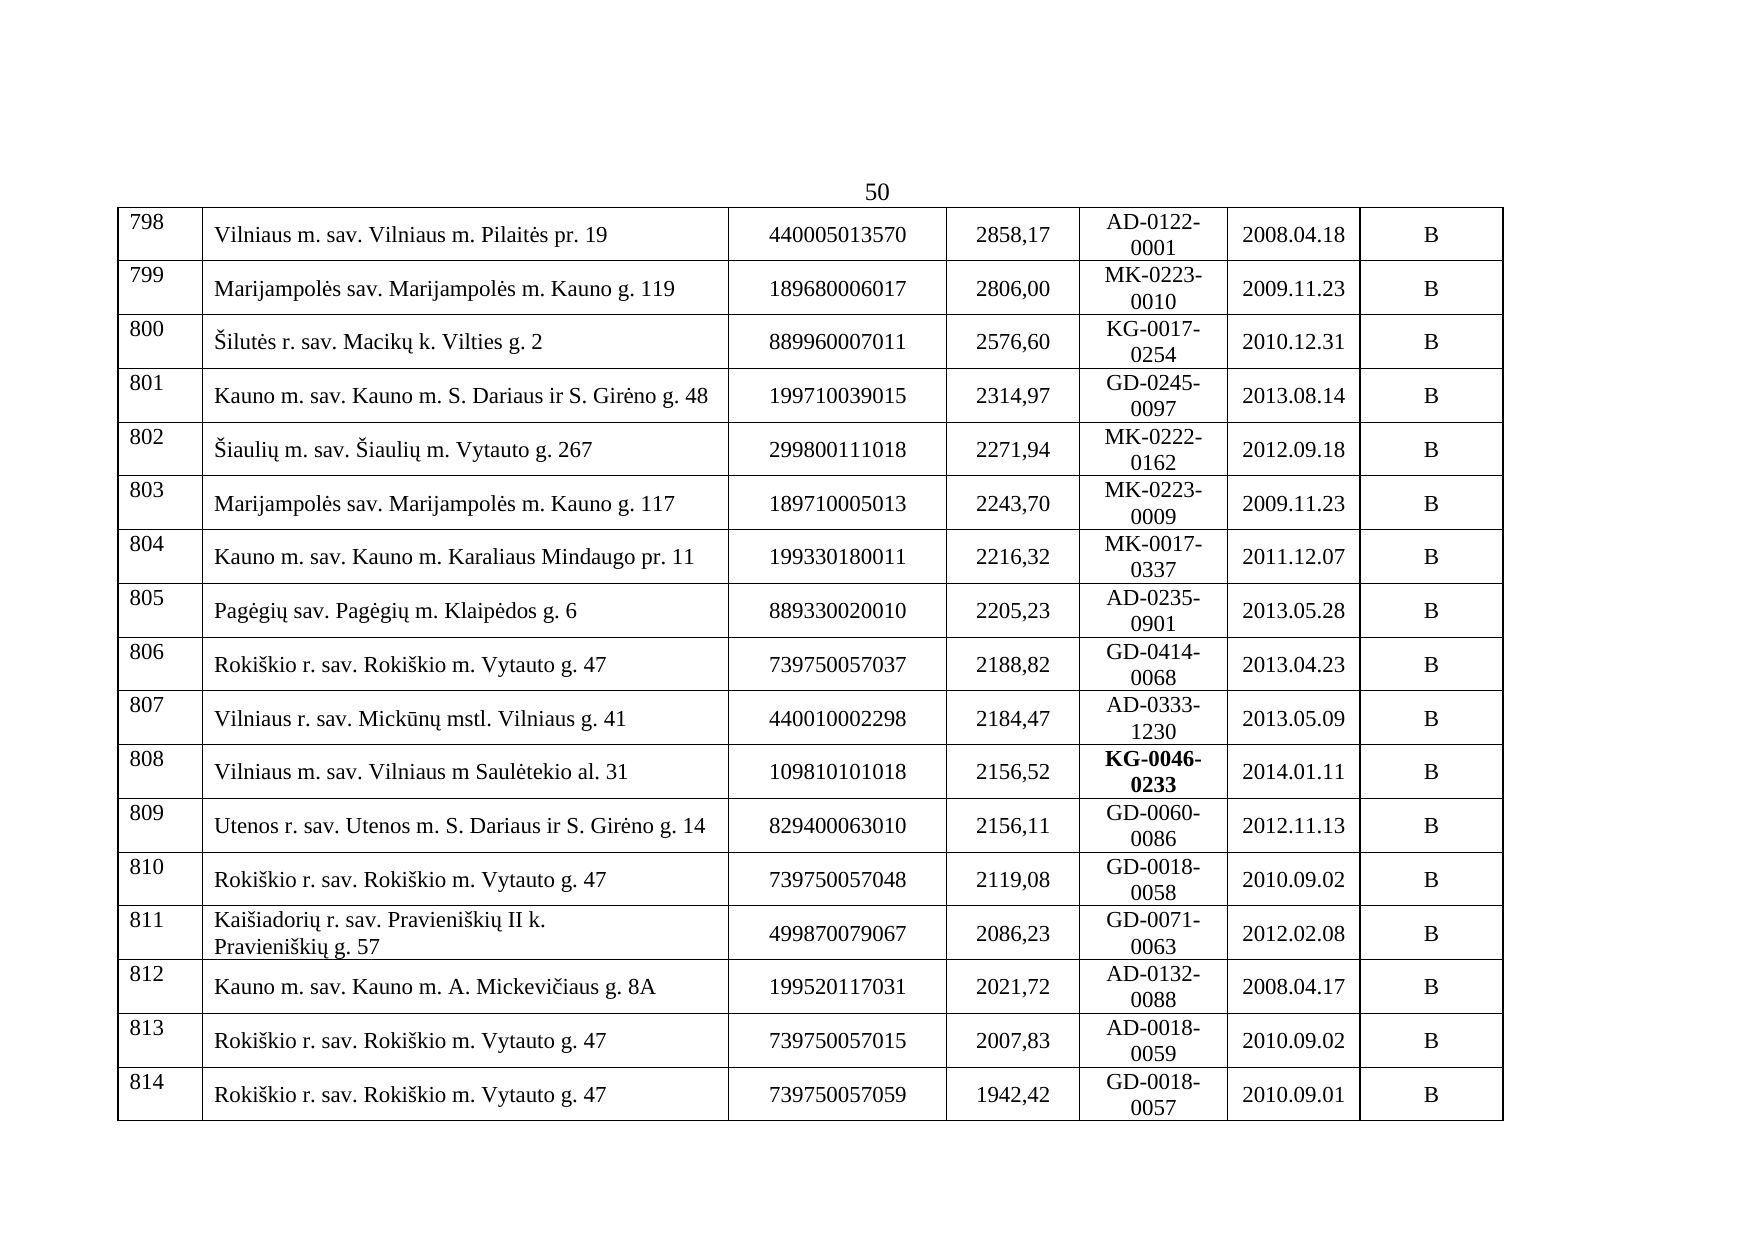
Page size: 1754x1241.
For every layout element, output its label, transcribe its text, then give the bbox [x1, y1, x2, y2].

table_cell GD-0018-0057 [1080, 1068, 1227, 1120]
table_cell 2008.04.18 [1228, 208, 1359, 260]
table_cell 2021,72 [947, 960, 1079, 1013]
table_cell 2119,08 [947, 853, 1079, 905]
table_cell 2009.11.23 [1228, 261, 1359, 314]
table_cell 2314,97 [947, 369, 1079, 422]
table_cell Šilutės r. sav. Macikų k. Vilties g. 2 [203, 315, 728, 368]
table_cell B [1361, 315, 1502, 368]
table_cell 2806,00 [947, 261, 1079, 314]
table_cell 299800111018 [729, 423, 946, 475]
table_cell Vilniaus r. sav. Mickūnų mstl. Vilniaus g. 41 [203, 691, 728, 744]
table_cell 811 [119, 906, 202, 959]
table_cell B [1361, 691, 1502, 744]
table_cell MK-0017-0337 [1080, 530, 1227, 583]
table_cell 808 [119, 745, 202, 798]
table_cell Rokiškio r. sav. Rokiškio m. Vytauto g. 47 [203, 1068, 728, 1120]
table_cell 2010.09.02 [1228, 853, 1359, 905]
table_cell B [1361, 745, 1502, 798]
table_cell 803 [119, 476, 202, 529]
table_cell GD-0071-0063 [1080, 906, 1227, 959]
table_cell 199330180011 [729, 530, 946, 583]
table_cell 109810101018 [729, 745, 946, 798]
table_cell 889960007011 [729, 315, 946, 368]
table_cell Kauno m. sav. Kauno m. A. Mickevičiaus g. 8A [203, 960, 728, 1013]
table_cell 2010.09.02 [1228, 1014, 1359, 1067]
table_cell 189680006017 [729, 261, 946, 314]
table_cell B [1361, 960, 1502, 1013]
table_cell 807 [119, 691, 202, 744]
table_cell Pagėgių sav. Pagėgių m. Klaipėdos g. 6 [203, 584, 728, 637]
table_cell Utenos r. sav. Utenos m. S. Dariaus ir S. Girėno g. 14 [203, 799, 728, 852]
table_cell AD-0018-0059 [1080, 1014, 1227, 1067]
table_cell Šiaulių m. sav. Šiaulių m. Vytauto g. 267 [203, 423, 728, 475]
table_cell 2013.05.28 [1228, 584, 1359, 637]
table_cell B [1361, 423, 1502, 475]
table_cell 2011.12.07 [1228, 530, 1359, 583]
table_cell 1942,42 [947, 1068, 1079, 1120]
table_cell 2576,60 [947, 315, 1079, 368]
table_cell 889330020010 [729, 584, 946, 637]
table_cell MK-0223-0010 [1080, 261, 1227, 314]
table_cell B [1361, 1014, 1502, 1067]
table_cell AD-0122-0001 [1080, 208, 1227, 260]
table_cell 2008.04.17 [1228, 960, 1359, 1013]
table_cell GD-0060-0086 [1080, 799, 1227, 852]
table_cell 739750057048 [729, 853, 946, 905]
table_cell GD-0018-0058 [1080, 853, 1227, 905]
table_cell 440010002298 [729, 691, 946, 744]
table_cell 199710039015 [729, 369, 946, 422]
table_cell 2010.09.01 [1228, 1068, 1359, 1120]
table_cell 805 [119, 584, 202, 637]
table_cell MK-0223-0009 [1080, 476, 1227, 529]
table_cell 810 [119, 853, 202, 905]
table_cell B [1361, 853, 1502, 905]
table_cell KG-0017-0254 [1080, 315, 1227, 368]
table_cell 199520117031 [729, 960, 946, 1013]
table_cell B [1361, 584, 1502, 637]
table_cell AD-0333-1230 [1080, 691, 1227, 744]
table_cell Vilniaus m. sav. Vilniaus m Saulėtekio al. 31 [203, 745, 728, 798]
table_cell 799 [119, 261, 202, 314]
table_cell 2013.05.09 [1228, 691, 1359, 744]
table_cell GD-0414-0068 [1080, 638, 1227, 690]
table_cell Marijampolės sav. Marijampolės m. Kauno g. 117 [203, 476, 728, 529]
table_cell 802 [119, 423, 202, 475]
table_cell B [1361, 476, 1502, 529]
table_cell 2243,70 [947, 476, 1079, 529]
table_cell 2012.09.18 [1228, 423, 1359, 475]
table_cell 440005013570 [729, 208, 946, 260]
table_cell MK-0222-0162 [1080, 423, 1227, 475]
table_cell 2216,32 [947, 530, 1079, 583]
table_cell 812 [119, 960, 202, 1013]
table_cell 2188,82 [947, 638, 1079, 690]
table_cell 2205,23 [947, 584, 1079, 637]
table_cell B [1361, 906, 1502, 959]
table_cell 2013.04.23 [1228, 638, 1359, 690]
table_cell Rokiškio r. sav. Rokiškio m. Vytauto g. 47 [203, 853, 728, 905]
table_cell 804 [119, 530, 202, 583]
table_cell Rokiškio r. sav. Rokiškio m. Vytauto g. 47 [203, 1014, 728, 1067]
table_cell 814 [119, 1068, 202, 1120]
table_cell KG-0046-0233 [1080, 745, 1227, 798]
table_cell 2014.01.11 [1228, 745, 1359, 798]
table_cell Kauno m. sav. Kauno m. Karaliaus Mindaugo pr. 11 [203, 530, 728, 583]
table_cell AD-0235-0901 [1080, 584, 1227, 637]
table_cell 739750057059 [729, 1068, 946, 1120]
table_cell 801 [119, 369, 202, 422]
table_cell GD-0245-0097 [1080, 369, 1227, 422]
table_cell 2007,83 [947, 1014, 1079, 1067]
table_cell 2012.11.13 [1228, 799, 1359, 852]
table_cell 806 [119, 638, 202, 690]
table_cell 798 [119, 208, 202, 260]
table_cell B [1361, 208, 1502, 260]
table_cell 2184,47 [947, 691, 1079, 744]
table_cell 2086,23 [947, 906, 1079, 959]
table_cell 739750057037 [729, 638, 946, 690]
table_cell Rokiškio r. sav. Rokiškio m. Vytauto g. 47 [203, 638, 728, 690]
table_cell 499870079067 [729, 906, 946, 959]
table_cell 2156,52 [947, 745, 1079, 798]
table_cell B [1361, 261, 1502, 314]
table_cell B [1361, 530, 1502, 583]
table_cell 2858,17 [947, 208, 1079, 260]
table_cell 800 [119, 315, 202, 368]
table_cell B [1361, 369, 1502, 422]
table_cell 2010.12.31 [1228, 315, 1359, 368]
table_cell 739750057015 [729, 1014, 946, 1067]
table_cell 2012.02.08 [1228, 906, 1359, 959]
table_cell 2271,94 [947, 423, 1079, 475]
table_cell Marijampolės sav. Marijampolės m. Kauno g. 119 [203, 261, 728, 314]
table_cell AD-0132-0088 [1080, 960, 1227, 1013]
table_cell Kauno m. sav. Kauno m. S. Dariaus ir S. Girėno g. 48 [203, 369, 728, 422]
table_cell Kaišiadorių r. sav. Pravieniškių II k. Pravieniškių g. 57 [203, 906, 728, 959]
table_cell B [1361, 1068, 1502, 1120]
table_cell 189710005013 [729, 476, 946, 529]
table_cell 809 [119, 799, 202, 852]
table_cell 2013.08.14 [1228, 369, 1359, 422]
table_cell Vilniaus m. sav. Vilniaus m. Pilaitės pr. 19 [203, 208, 728, 260]
table_cell 829400063010 [729, 799, 946, 852]
table_cell 2009.11.23 [1228, 476, 1359, 529]
table_cell 813 [119, 1014, 202, 1067]
table_cell 2156,11 [947, 799, 1079, 852]
table_cell B [1361, 799, 1502, 852]
table_cell B [1361, 638, 1502, 690]
